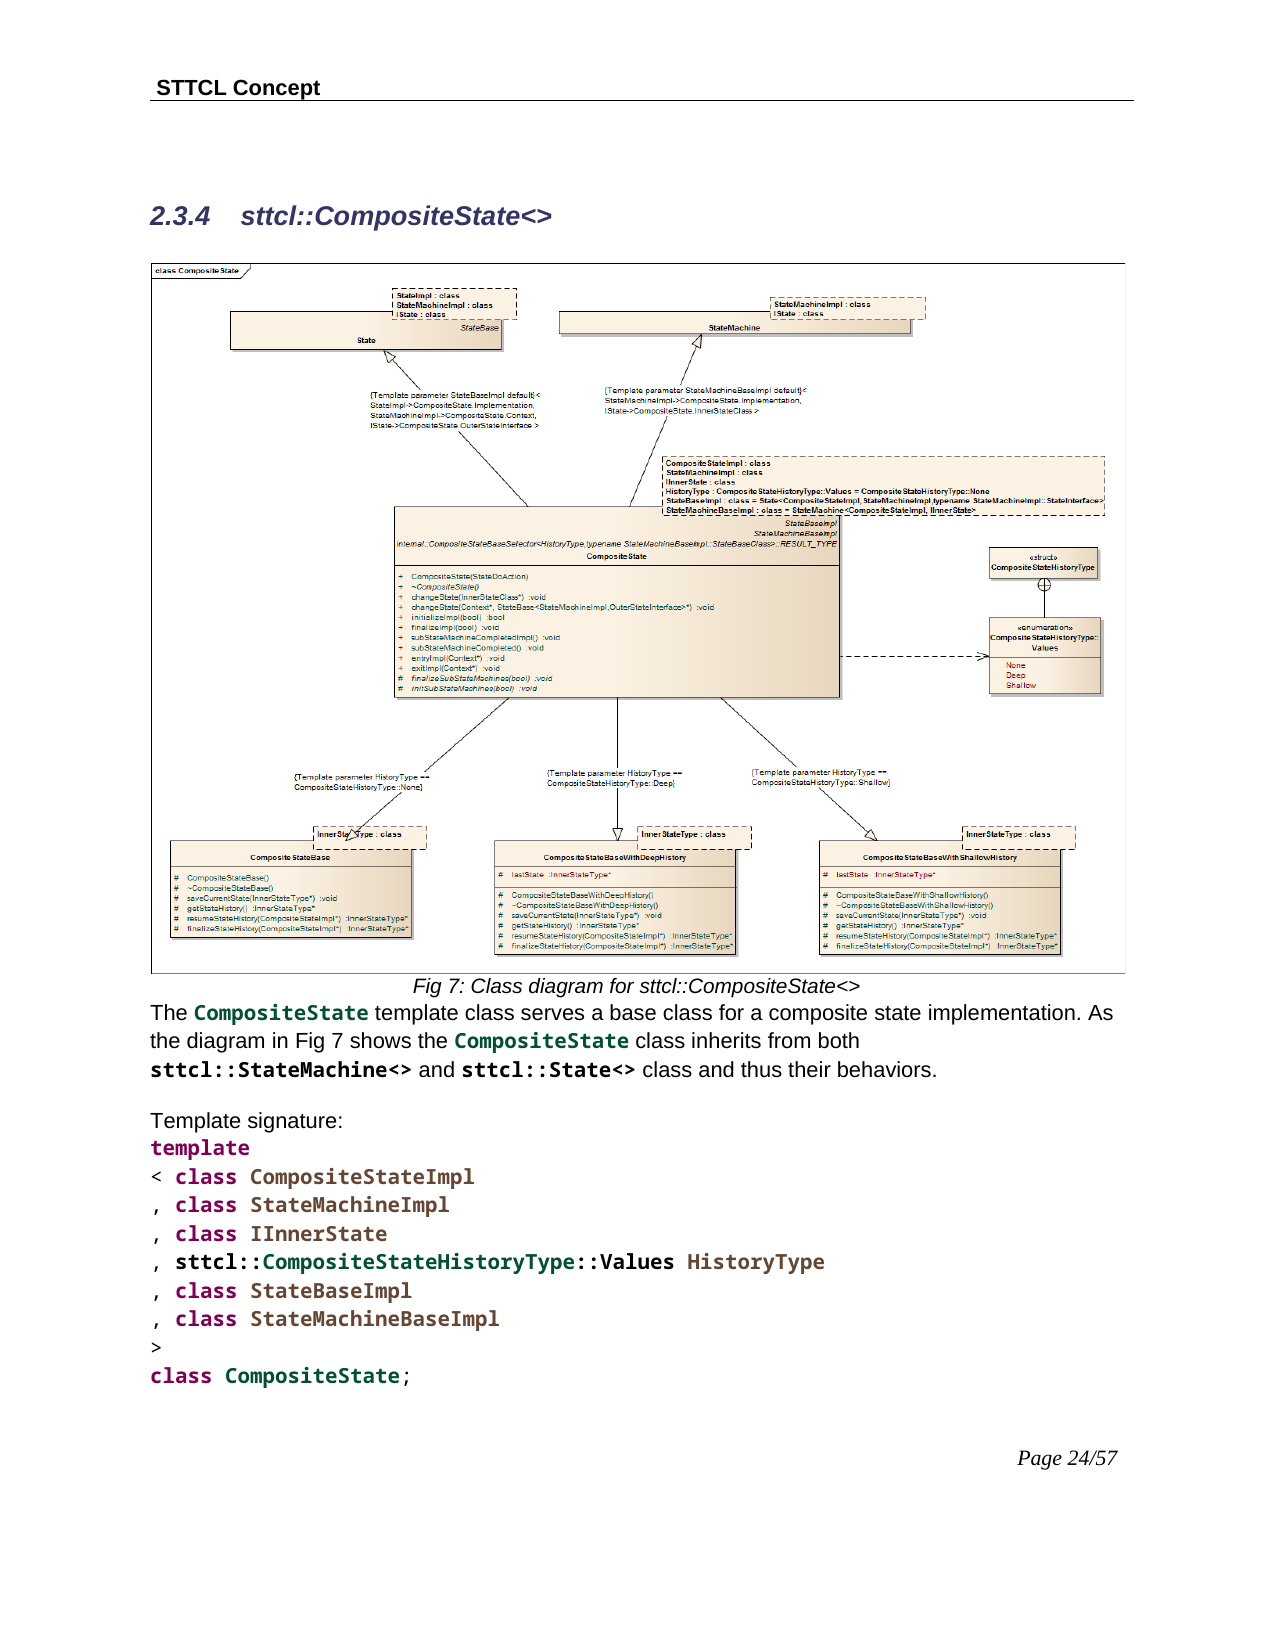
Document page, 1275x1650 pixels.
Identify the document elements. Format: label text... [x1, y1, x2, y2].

text template [150, 1133, 1125, 1162]
text > [150, 1333, 1125, 1361]
subtitle sttcl::CompositeState<> [150, 200, 1125, 231]
text , class StateMachineImpl [150, 1190, 1125, 1219]
text , sttcl::CompositeStateHistoryType::Values HistoryType [150, 1247, 1125, 1276]
text , class StateMachineBaseImpl [150, 1304, 1125, 1333]
text Fig 7: Class diagram for sttcl::CompositeState<> [150, 974, 1125, 998]
text , class StateBaseImpl [150, 1276, 1125, 1304]
text , class IInnerState [150, 1219, 1125, 1247]
text class CompositeState; [150, 1361, 1125, 1389]
text Template signature: [150, 1108, 1125, 1133]
text The CompositeState template class serves a base class for a composite state implementation. As the diagram in Fig 7 shows the CompositeState class inherits from both sttcl::StateMachine<> and sttcl::State<> class and thus their behaviors. [150, 998, 1125, 1083]
text < class CompositeStateImpl [150, 1162, 1125, 1190]
picture [150, 262, 1125, 974]
